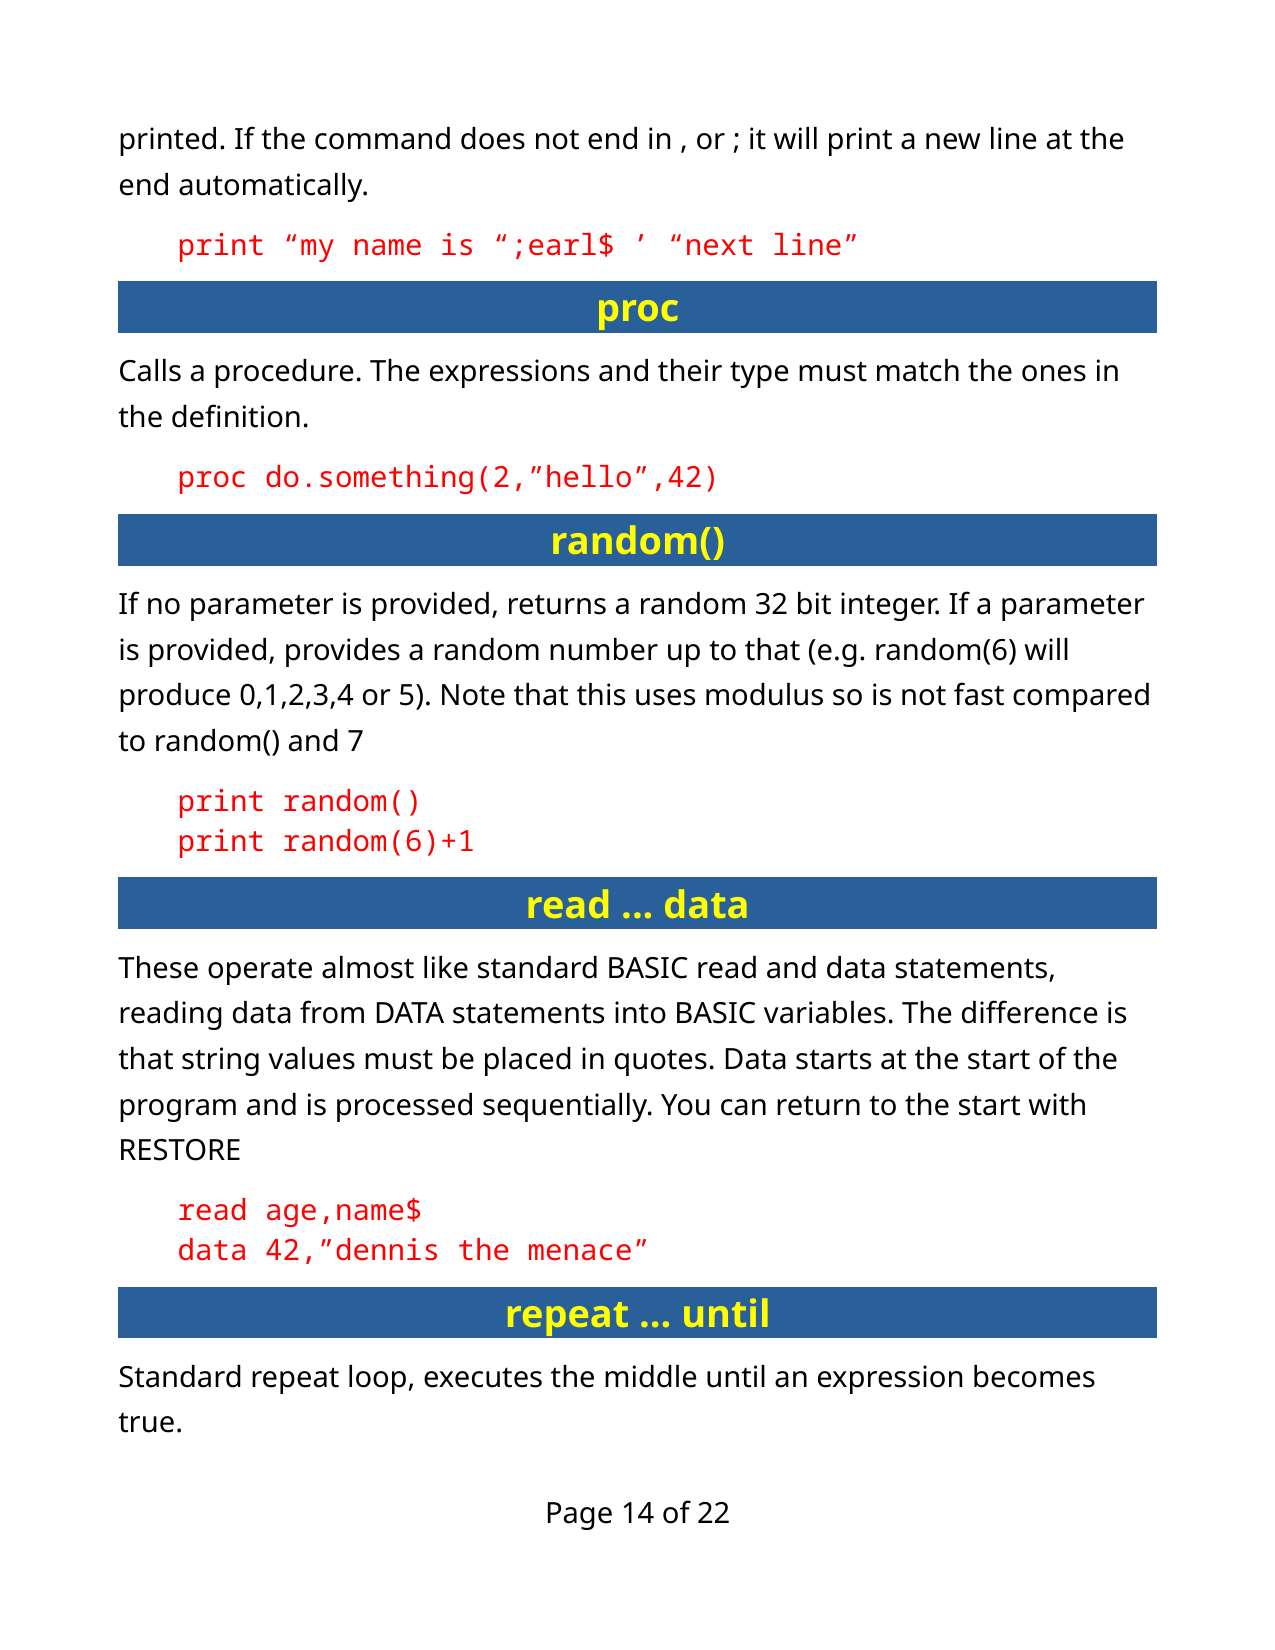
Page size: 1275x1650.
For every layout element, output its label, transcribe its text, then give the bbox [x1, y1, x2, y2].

subtitle proc [118, 281, 1157, 333]
subtitle random() [118, 514, 1157, 566]
text These operate almost like standard BASIC read and data statements, reading data from DATA statements into BASIC variables. The difference is that string values must be placed in quotes. Data starts at the start of the program and is processed sequentially. You can return to the start with RESTORE [118, 947, 1157, 1169]
text print “My name is “;earl$ ’ “Next line” [177, 224, 1157, 264]
text print random() [177, 780, 1157, 820]
text printed. If the command does not end in , or ; it will print a new line at the end automatically. [118, 118, 1157, 203]
text If no parameter is provided, returns a random 32 bit integer. If a parameter is provided, provides a random number up to that (e.g. random(6) will produce 0,1,2,3,4 or 5). Note that this uses modulus so is not fast compared to random() and 7 [118, 583, 1157, 760]
text read age,name$ [177, 1189, 1157, 1229]
text Standard repeat loop, executes the middle until an expression becomes true. [118, 1356, 1157, 1441]
subtitle repeat ... until [118, 1287, 1157, 1338]
text print random(6)+1 [177, 820, 1157, 860]
text proc do.something(2,”Hello”,42) [177, 457, 1157, 496]
subtitle read ... data [118, 877, 1157, 929]
text Calls a procedure. The expressions and their type must match the ones in the definition. [118, 351, 1157, 436]
text data 42,”Dennis the Menace” [177, 1229, 1157, 1269]
